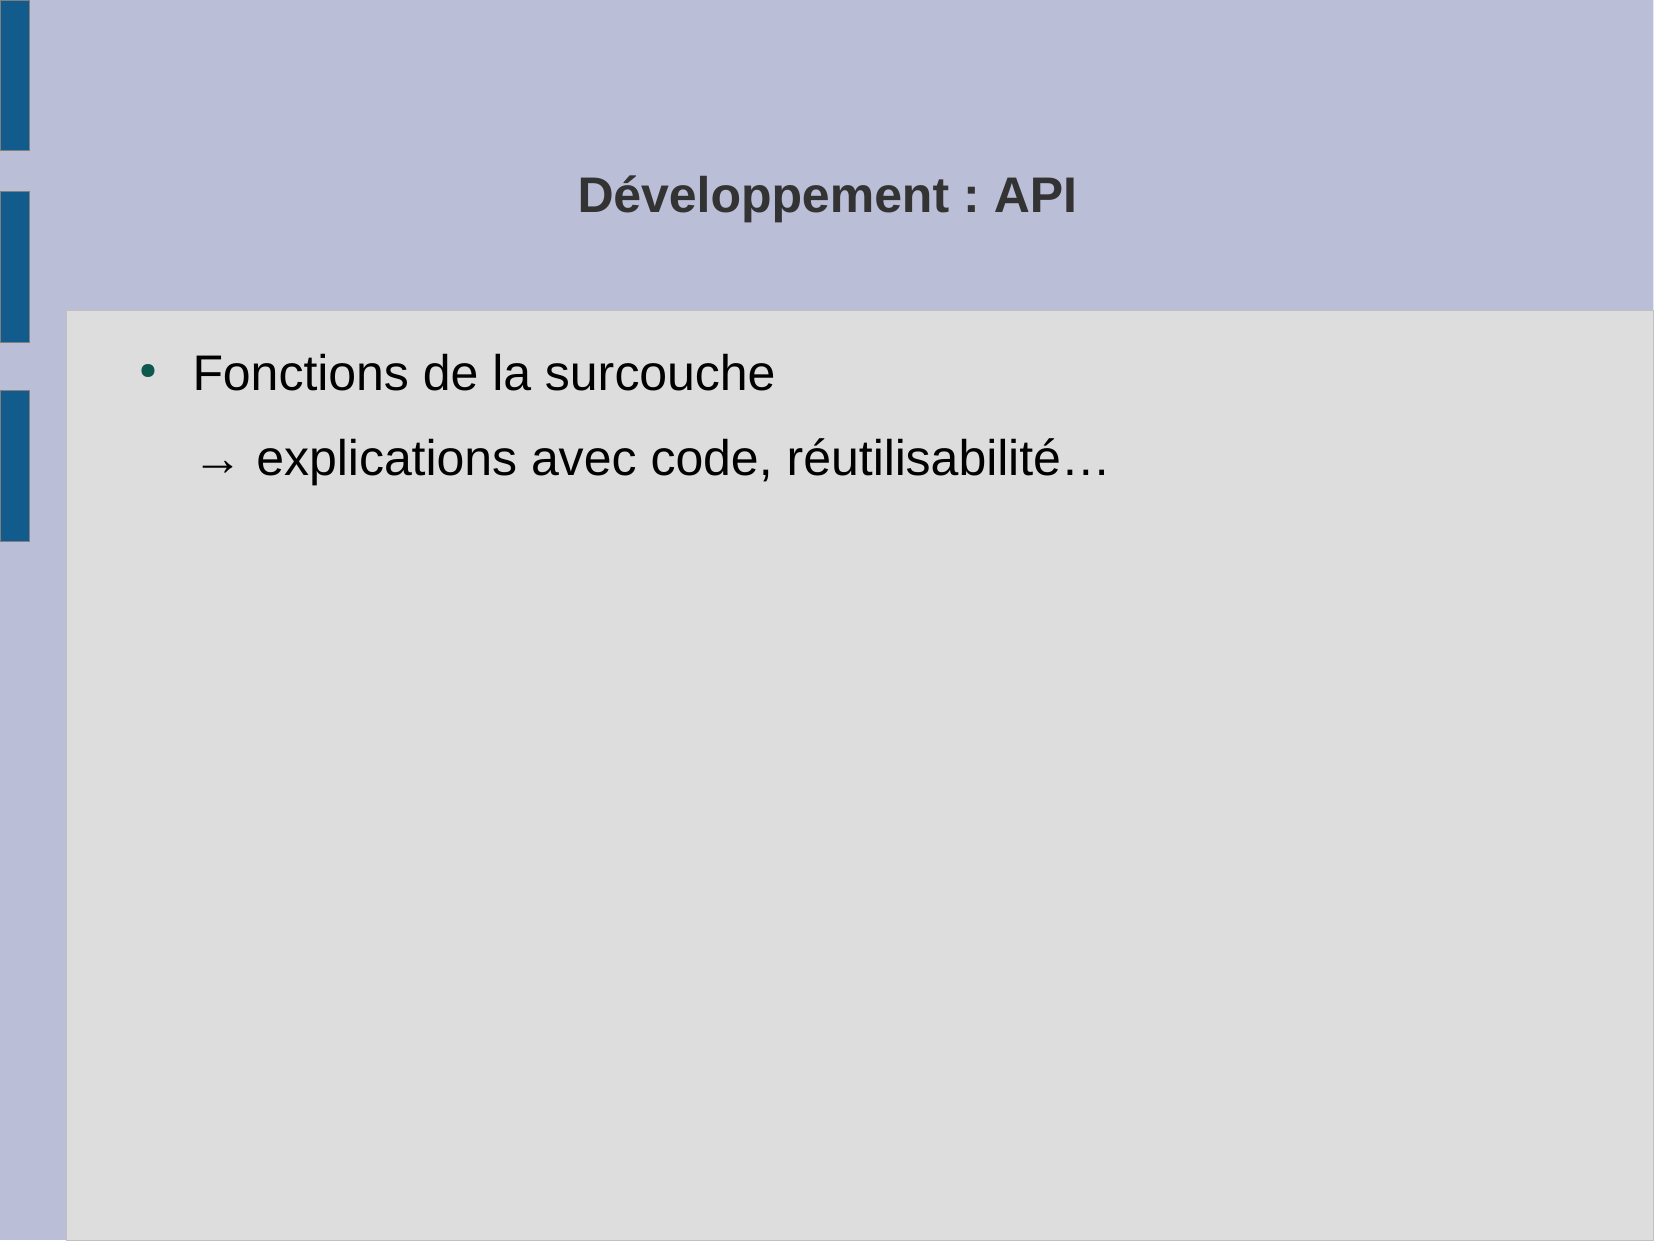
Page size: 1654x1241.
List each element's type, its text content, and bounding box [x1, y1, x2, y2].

list Fonctions de la surcouche → explications avec code, réutilisabilité… [121, 344, 1534, 1065]
title Développement : API [121, 91, 1534, 299]
